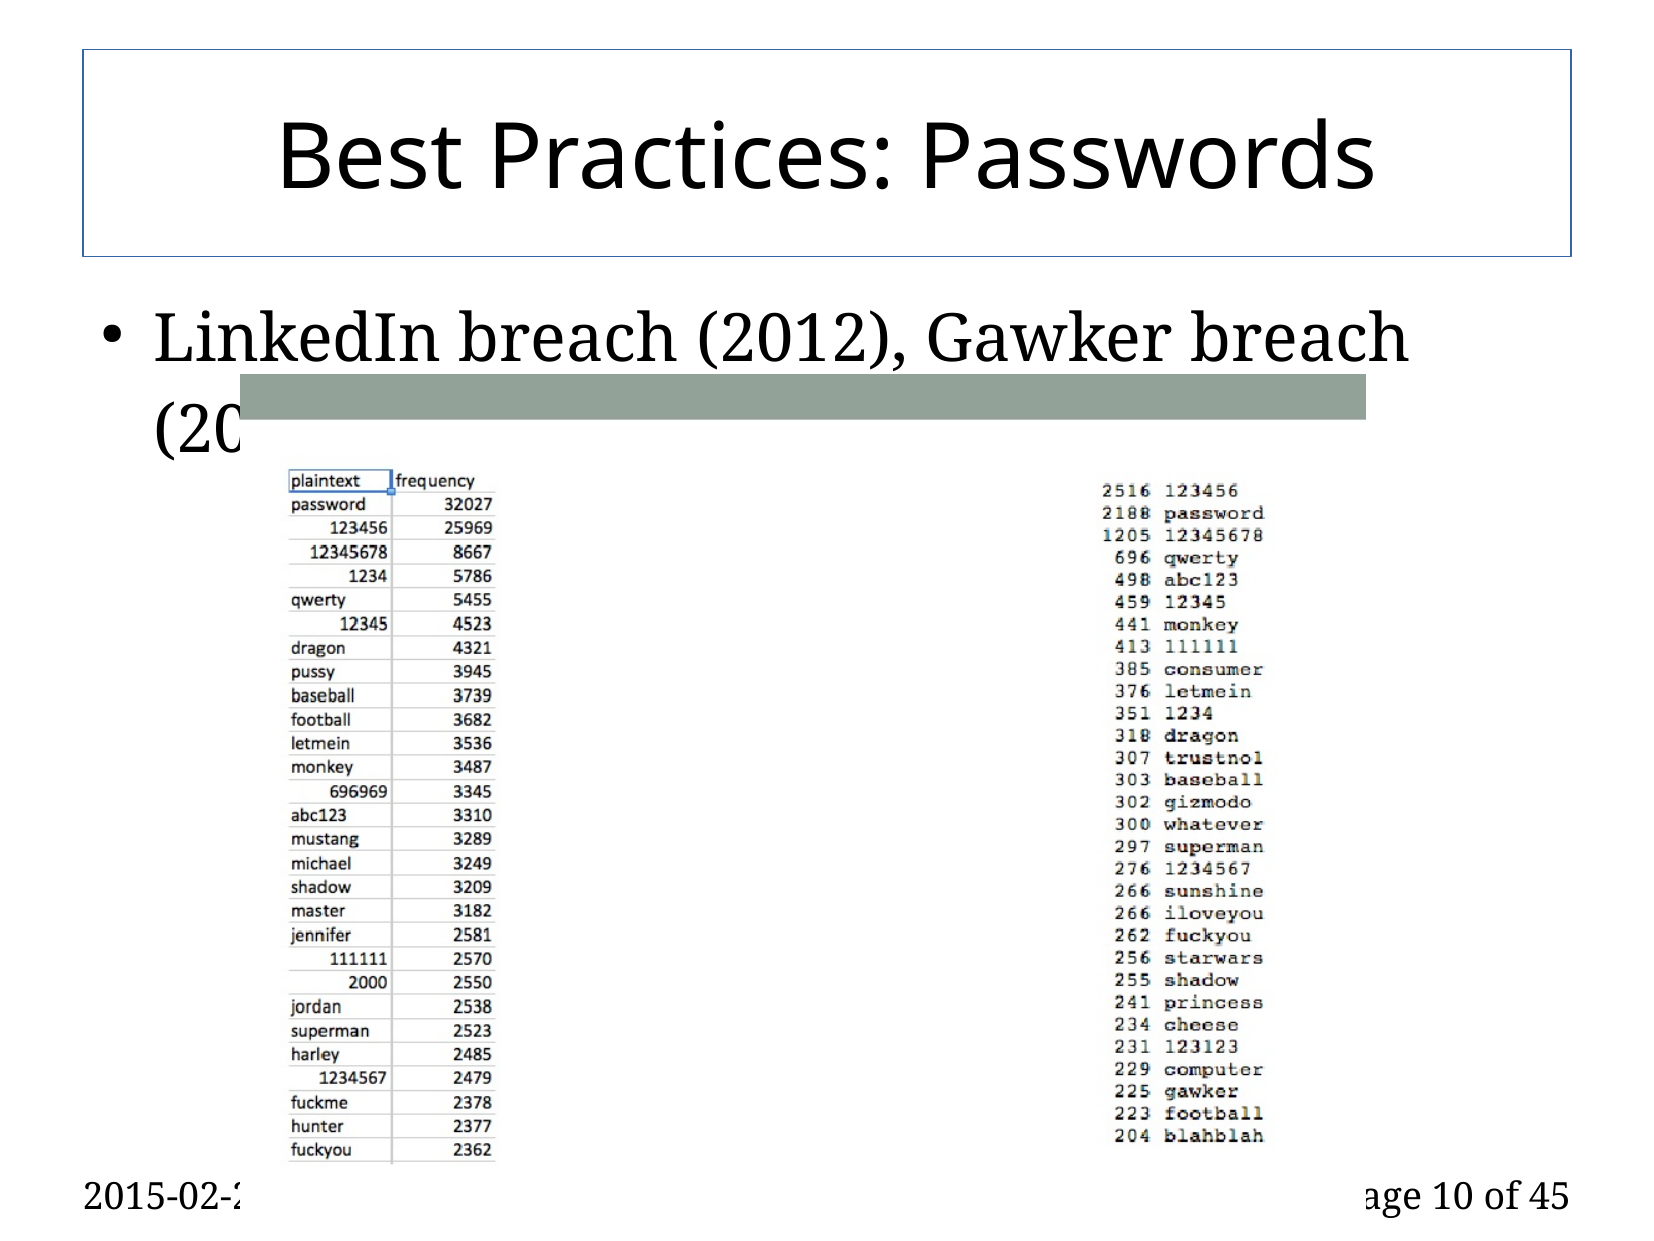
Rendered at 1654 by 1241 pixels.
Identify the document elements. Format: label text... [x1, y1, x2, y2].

picture [240, 374, 1366, 1214]
list LinkedIn breach (2012), Gawker breach (2010) [82, 290, 1571, 1126]
title Best Practices: Passwords [82, 49, 1571, 257]
